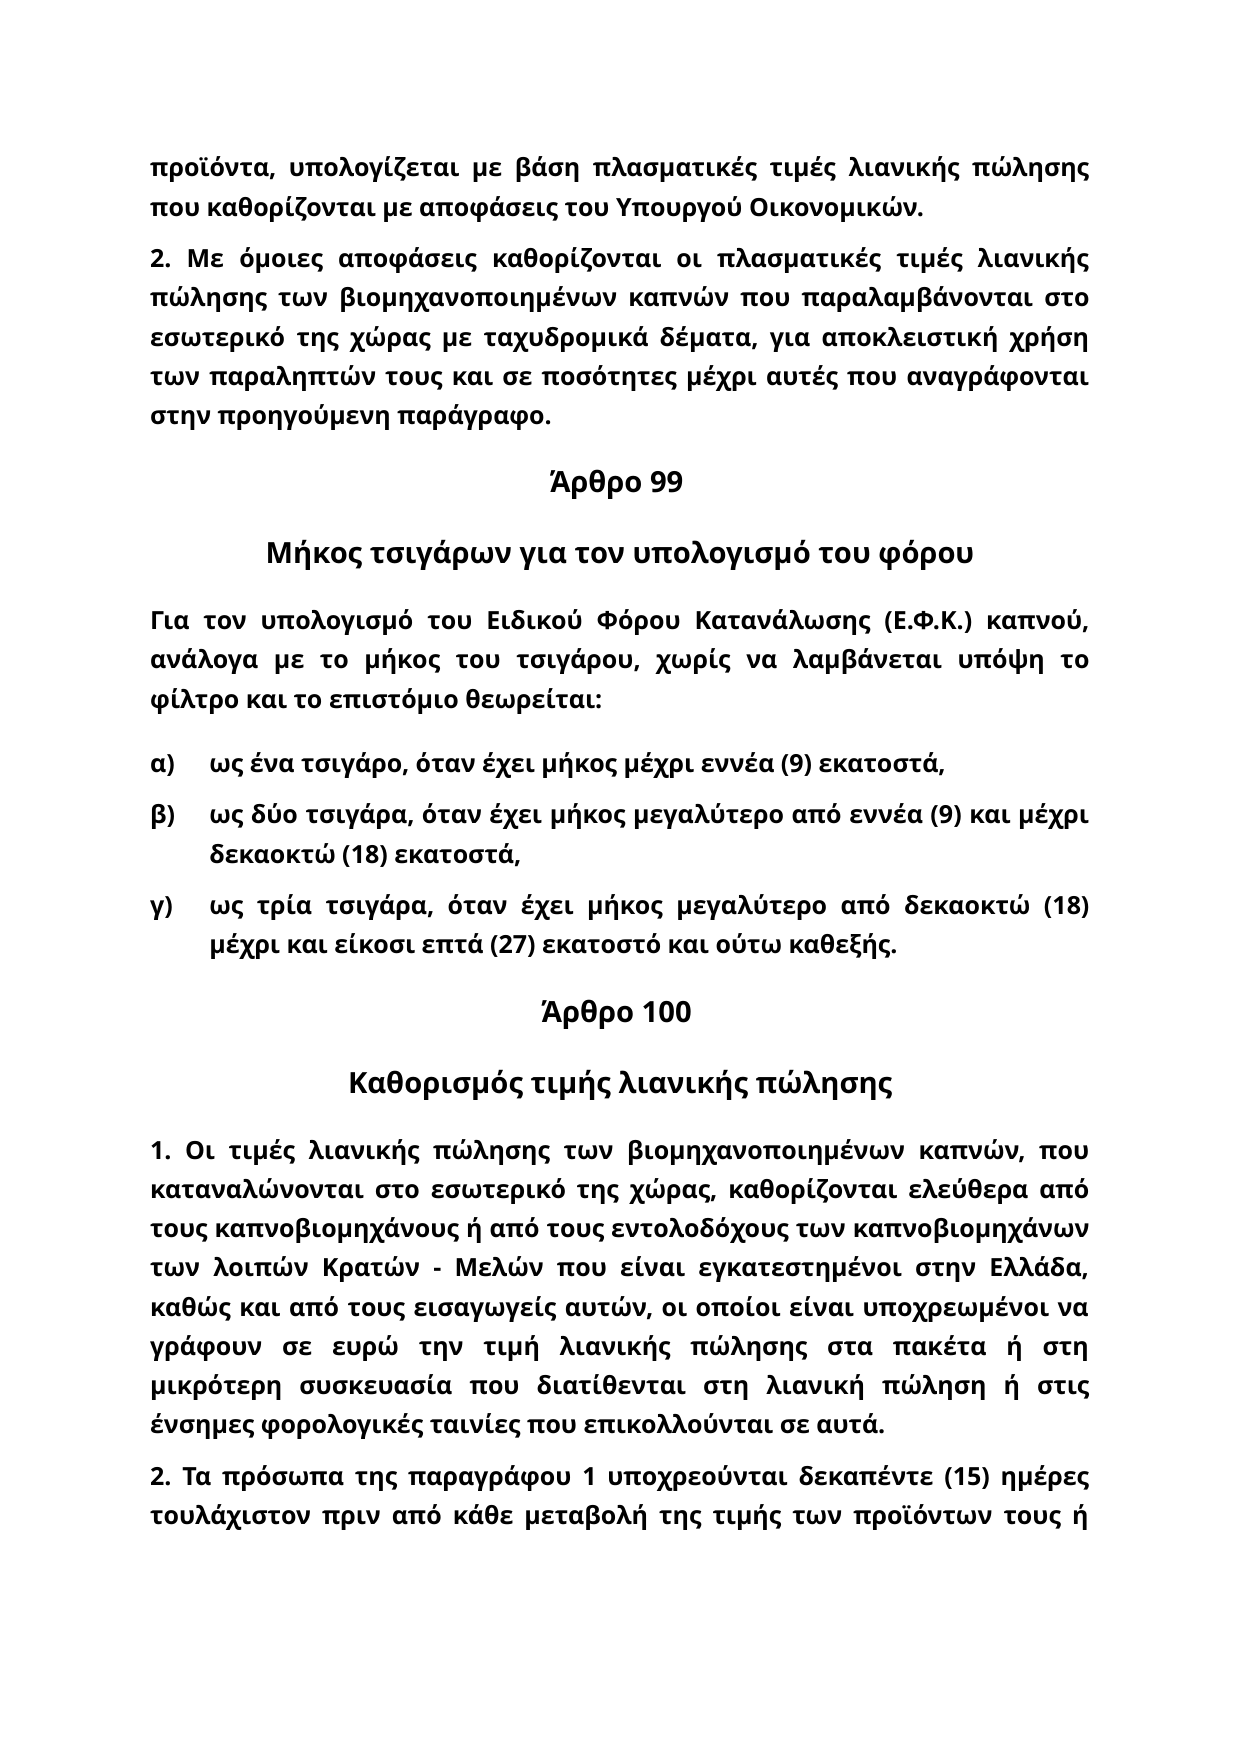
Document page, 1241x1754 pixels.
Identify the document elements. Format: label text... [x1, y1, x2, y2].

subtitle Καθορισμός τιμής λιανικής πώλησης [150, 1062, 1090, 1102]
text 2. Τα πρόσωπα της παραγράφου 1 υποχρεούνται δεκαπέντε (15) ημέρες τουλάχιστον πριν από κάθε μεταβολή της τιμής των προϊόντων τους ή [150, 1458, 1090, 1532]
subtitle Άρθρο 100 [150, 991, 1090, 1031]
text Για τον υπολογισμό του Ειδικού Φόρου Κατανάλωσης (Ε.Φ.Κ.) καπνού, ανάλογα με το μήκος του τσιγάρου, χωρίς να λαμβάνεται υπόψη το φίλτρο και το επιστόμιο θεωρείται: [150, 603, 1090, 715]
list γ) ως τρία τσιγάρα, όταν έχει μήκος μεγαλύτερο από δεκαοκτώ (18) μέχρι και είκοσι επτά (27) εκατοστό και ούτω καθεξής. [150, 888, 1090, 961]
subtitle Μήκος τσιγάρων για τον υπολογισμό του φόρου [150, 532, 1090, 572]
subtitle Άρθρο 99 [150, 462, 1090, 501]
list β) ως δύο τσιγάρα, όταν έχει μήκος μεγαλύτερο από εννέα (9) και μέχρι δεκαοκτώ (18) εκατοστά, [150, 797, 1090, 870]
text 2. Με όμοιες αποφάσεις καθορίζονται οι πλασματικές τιμές λιανικής πώλησης των βιομηχανοποιημένων καπνών που παραλαμβάνονται στο εσωτερικό της χώρας με ταχυδρομικά δέματα, για αποκλειστική χρήση των παραληπτών τους και σε ποσότητες μέχρι αυτές που αναγράφονται στην προηγούμενη παράγραφο. [150, 241, 1090, 432]
text 1. Οι τιμές λιανικής πώλησης των βιομηχανοποιημένων καπνών, που καταναλώνονται στο εσωτερικό της χώρας, καθορίζονται ελεύθερα από τους καπνοβιομηχάνους ή από τους εντολοδόχους των καπνοβιομηχάνων των λοιπών Κρατών - Μελών που είναι εγκατεστημένοι στην Ελλάδα, καθώς και από τους εισαγωγείς αυτών, οι οποίοι είναι υποχρεωμένοι να γράφουν σε ευρώ την τιμή λιανικής πώλησης στα πακέτα ή στη μικρότερη συσκευασία που διατίθενται στη λιανική πώληση ή στις ένσημες φορολογικές ταινίες που επικολλούνται σε αυτά. [150, 1132, 1090, 1441]
list α) ως ένα τσιγάρο, όταν έχει μήκος μέχρι εννέα (9) εκατοστά, [150, 745, 1090, 779]
text προϊόντα, υπολογίζεται με βάση πλασματικές τιμές λιανικής πώλησης που καθορίζονται με αποφάσεις του Υπουργού Οικονομικών. [150, 150, 1090, 223]
